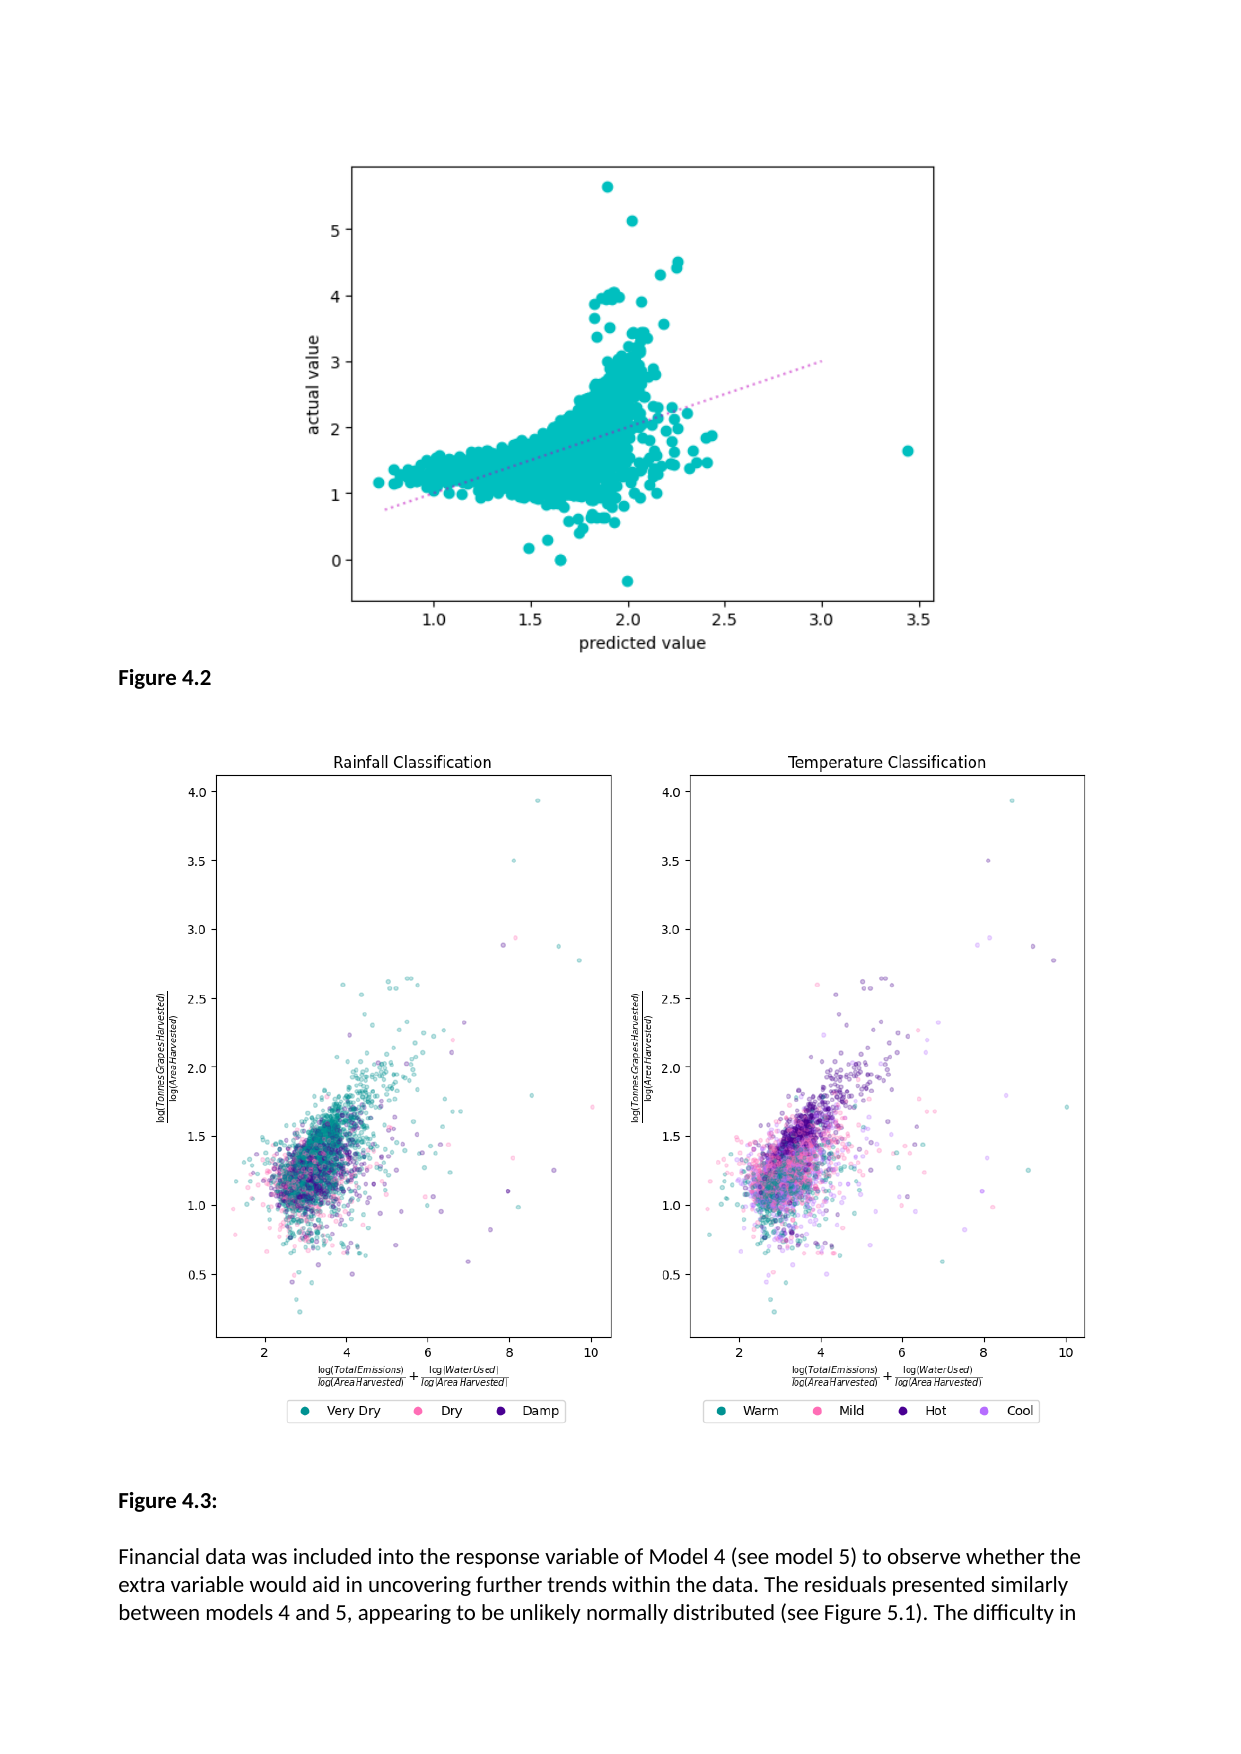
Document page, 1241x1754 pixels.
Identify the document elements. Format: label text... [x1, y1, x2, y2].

list Financial data was included into the response variable of Model 4 (see model 5) to observe whether the extra variable would aid in uncovering further trends within the data. The residuals presented similarly between models 4 and 5, appearing to be unlikely normally distributed (see Figure 5.1). The difficulty in [118, 1542, 1122, 1626]
list Figure 4.3: [118, 1486, 1122, 1514]
list Figure 4.2 [118, 146, 1122, 691]
picture [147, 747, 1093, 1431]
picture [295, 156, 945, 663]
